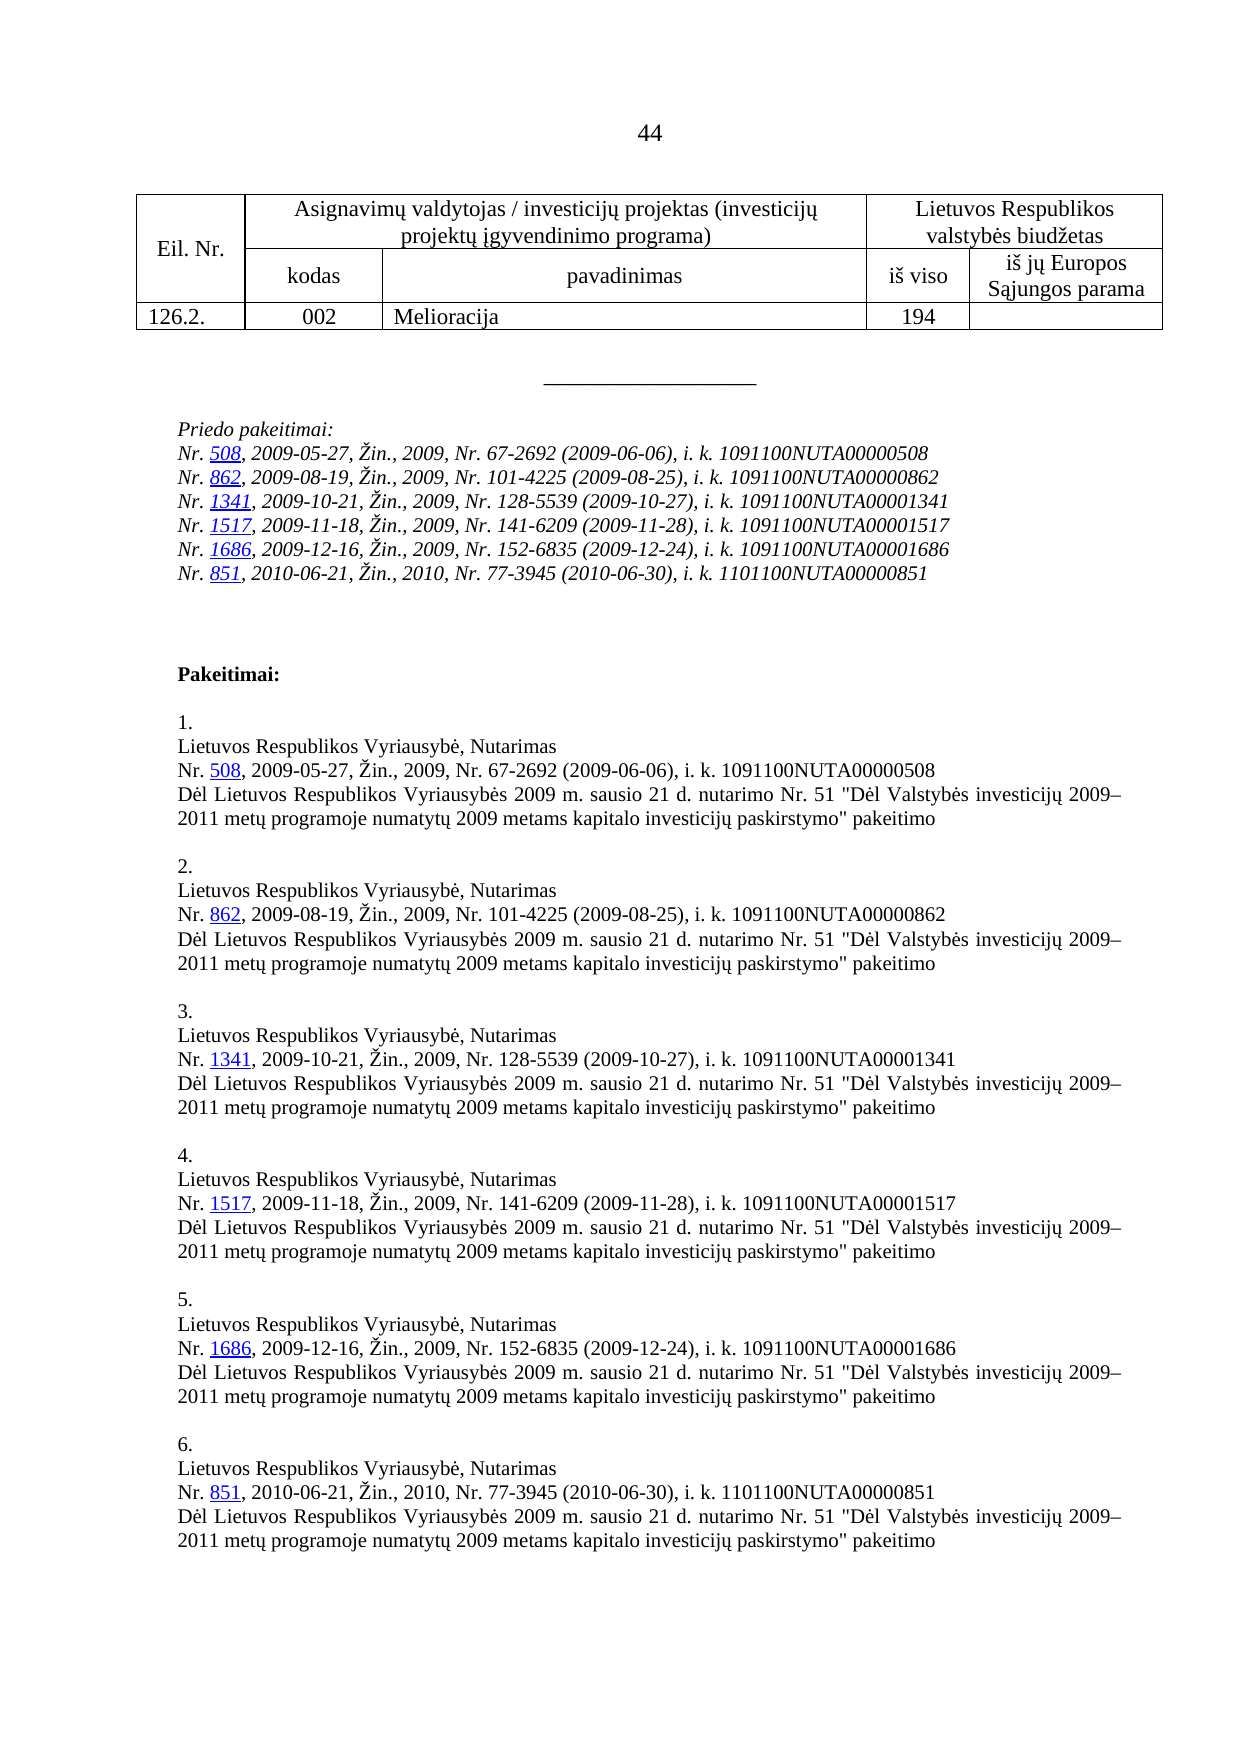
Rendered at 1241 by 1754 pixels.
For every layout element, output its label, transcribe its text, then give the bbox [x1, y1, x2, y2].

table_header Eil. Nr. [137, 195, 244, 302]
text _________________ [177, 359, 1122, 388]
text Nr. 851, 2010-06-21, Žin., 2010, Nr. 77-3945 (2010-06-30), i. k. 1101100NUTA00000851 [177, 561, 1122, 585]
text 3. [177, 999, 1122, 1023]
text Dėl Lietuvos Respublikos Vyriausybės 2009 m. sausio 21 d. nutarimo Nr. 51 "Dėl Valstybės investicijų 2009–2011 metų programoje numatytų 2009 metams kapitalo investicijų paskirstymo" pakeitimo [177, 1504, 1122, 1552]
table_cell [970, 303, 1162, 329]
text Lietuvos Respublikos Vyriausybė, Nutarimas [177, 878, 1122, 902]
text Dėl Lietuvos Respublikos Vyriausybės 2009 m. sausio 21 d. nutarimo Nr. 51 "Dėl Valstybės investicijų 2009–2011 metų programoje numatytų 2009 metams kapitalo investicijų paskirstymo" pakeitimo [177, 926, 1122, 974]
table_cell pavadinimas [383, 249, 866, 302]
text Nr. 1341, 2009-10-21, Žin., 2009, Nr. 128-5539 (2009-10-27), i. k. 1091100NUTA00001341 [177, 1047, 1122, 1071]
table_cell 002 [246, 303, 382, 329]
text Nr. 1517, 2009-11-18, Žin., 2009, Nr. 141-6209 (2009-11-28), i. k. 1091100NUTA00001517 [177, 1191, 1122, 1215]
text Nr. 862, 2009-08-19, Žin., 2009, Nr. 101-4225 (2009-08-25), i. k. 1091100NUTA00000862 [177, 464, 1122, 489]
table_cell iš jų Europos Sąjungos parama [970, 249, 1162, 302]
text Nr. 508, 2009-05-27, Žin., 2009, Nr. 67-2692 (2009-06-06), i. k. 1091100NUTA00000508 [177, 758, 1122, 782]
text Lietuvos Respublikos Vyriausybė, Nutarimas [177, 1456, 1122, 1480]
table_cell iš viso [867, 249, 969, 302]
text Dėl Lietuvos Respublikos Vyriausybės 2009 m. sausio 21 d. nutarimo Nr. 51 "Dėl Valstybės investicijų 2009–2011 metų programoje numatytų 2009 metams kapitalo investicijų paskirstymo" pakeitimo [177, 1359, 1122, 1408]
text Priedo pakeitimai: [177, 416, 1122, 441]
text Nr. 1341, 2009-10-21, Žin., 2009, Nr. 128-5539 (2009-10-27), i. k. 1091100NUTA00001341 [177, 489, 1122, 513]
text Lietuvos Respublikos Vyriausybė, Nutarimas [177, 1167, 1122, 1191]
table_cell 126.2. [137, 303, 244, 329]
text 2. [177, 854, 1122, 878]
table_header Lietuvos Respublikos valstybės biudžetas [867, 195, 1162, 248]
table_header Asignavimų valdytojas / investicijų projektas (investicijų projektų įgyvendinimo programa) [246, 195, 866, 248]
text Dėl Lietuvos Respublikos Vyriausybės 2009 m. sausio 21 d. nutarimo Nr. 51 "Dėl Valstybės investicijų 2009–2011 metų programoje numatytų 2009 metams kapitalo investicijų paskirstymo" pakeitimo [177, 1215, 1122, 1263]
text 6. [177, 1432, 1122, 1456]
text Dėl Lietuvos Respublikos Vyriausybės 2009 m. sausio 21 d. nutarimo Nr. 51 "Dėl Valstybės investicijų 2009–2011 metų programoje numatytų 2009 metams kapitalo investicijų paskirstymo" pakeitimo [177, 782, 1122, 830]
text Lietuvos Respublikos Vyriausybė, Nutarimas [177, 1311, 1122, 1336]
text 1. [177, 710, 1122, 734]
text Dėl Lietuvos Respublikos Vyriausybės 2009 m. sausio 21 d. nutarimo Nr. 51 "Dėl Valstybės investicijų 2009–2011 metų programoje numatytų 2009 metams kapitalo investicijų paskirstymo" pakeitimo [177, 1071, 1122, 1119]
text Nr. 862, 2009-08-19, Žin., 2009, Nr. 101-4225 (2009-08-25), i. k. 1091100NUTA00000862 [177, 902, 1122, 926]
table_cell Melioracija [383, 303, 866, 329]
text 5. [177, 1287, 1122, 1311]
text Nr. 1517, 2009-11-18, Žin., 2009, Nr. 141-6209 (2009-11-28), i. k. 1091100NUTA00001517 [177, 513, 1122, 537]
table_cell kodas [246, 249, 382, 302]
text Nr. 1686, 2009-12-16, Žin., 2009, Nr. 152-6835 (2009-12-24), i. k. 1091100NUTA00001686 [177, 537, 1122, 561]
text Pakeitimai: [177, 662, 1122, 686]
text 4. [177, 1143, 1122, 1167]
text Nr. 851, 2010-06-21, Žin., 2010, Nr. 77-3945 (2010-06-30), i. k. 1101100NUTA00000851 [177, 1480, 1122, 1504]
text Nr. 1686, 2009-12-16, Žin., 2009, Nr. 152-6835 (2009-12-24), i. k. 1091100NUTA00001686 [177, 1336, 1122, 1359]
text Lietuvos Respublikos Vyriausybė, Nutarimas [177, 734, 1122, 758]
text Nr. 508, 2009-05-27, Žin., 2009, Nr. 67-2692 (2009-06-06), i. k. 1091100NUTA00000508 [177, 441, 1122, 464]
table_cell 194 [867, 303, 969, 329]
text Lietuvos Respublikos Vyriausybė, Nutarimas [177, 1023, 1122, 1047]
